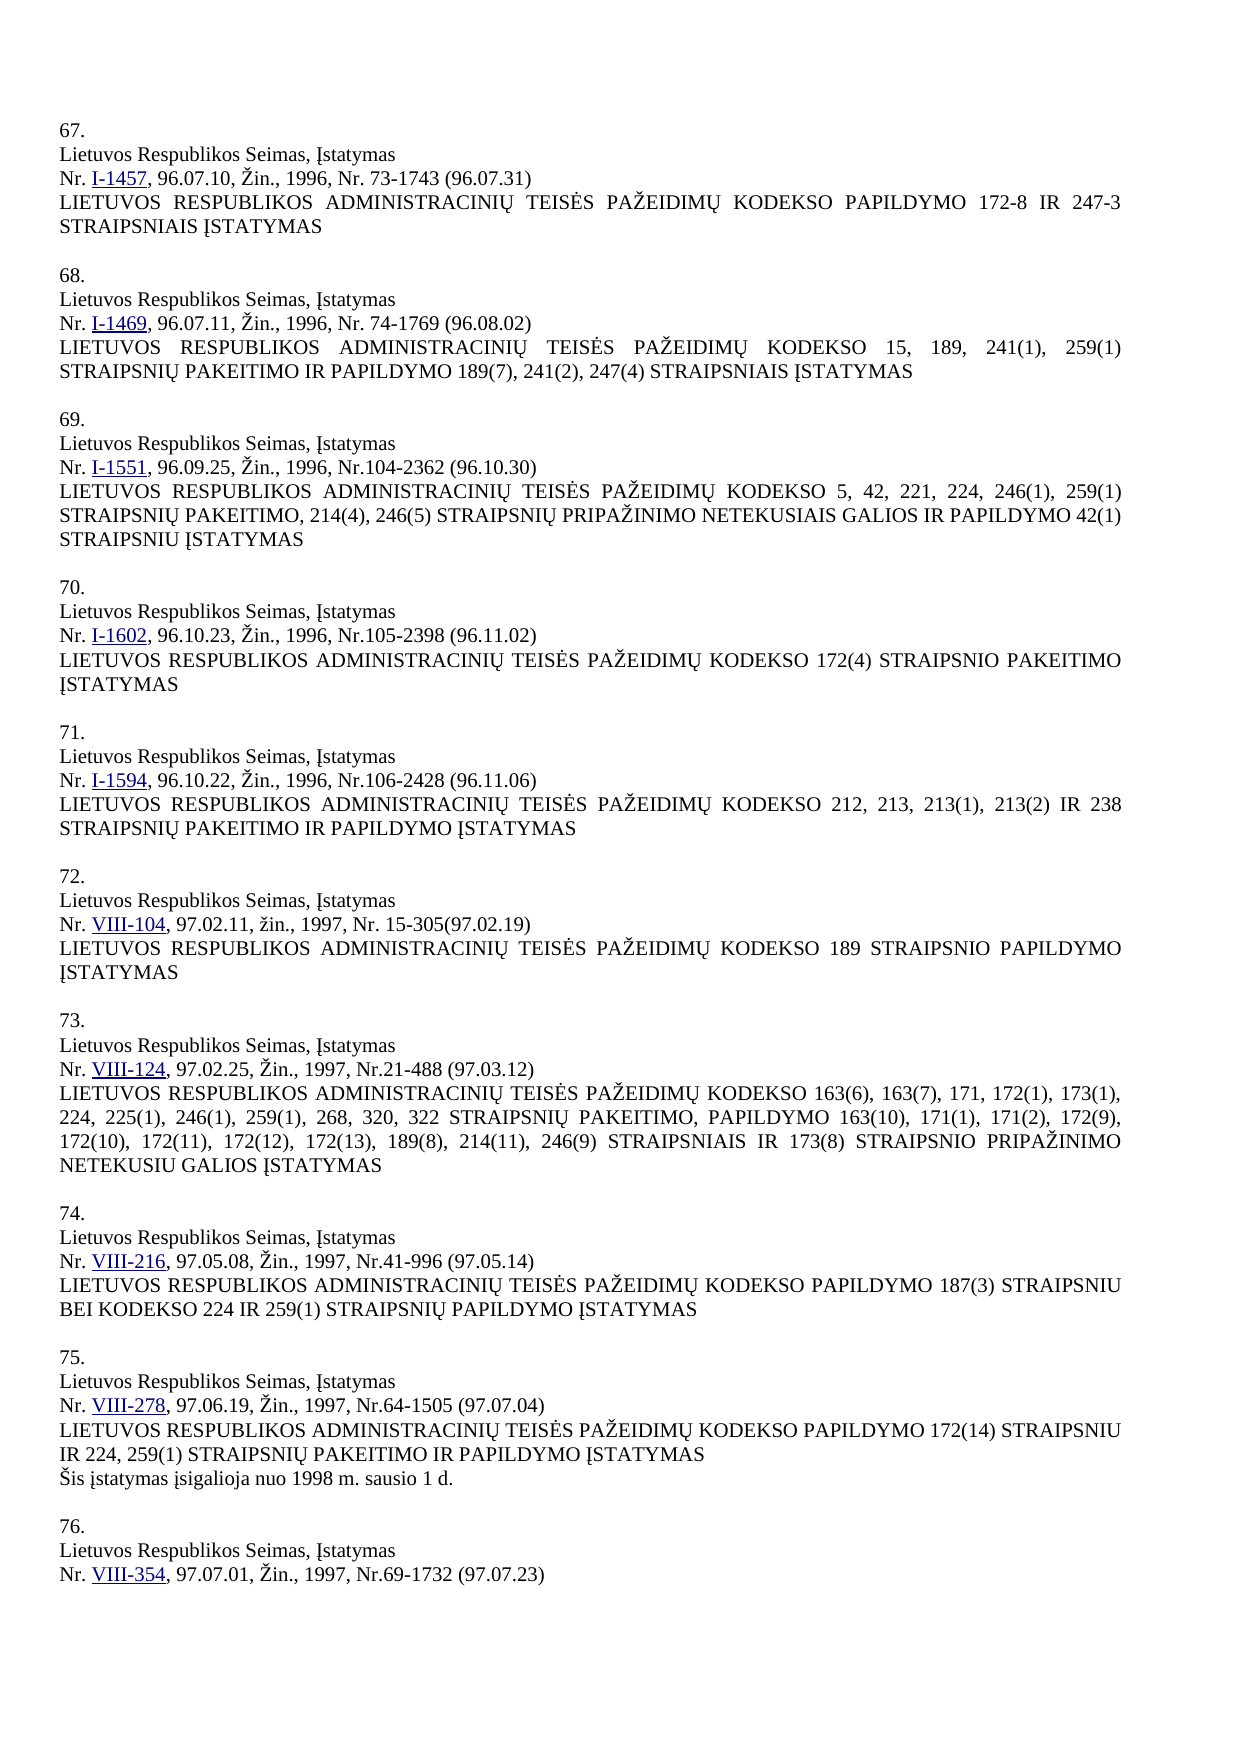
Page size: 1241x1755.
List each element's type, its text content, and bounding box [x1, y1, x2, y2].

text 74. [59, 1201, 1122, 1225]
text 69. [59, 407, 1122, 431]
text LIETUVOS RESPUBLIKOS ADMINISTRACINIŲ TEISĖS PAŽEIDIMŲ KODEKSO 189 STRAIPSNIO PAPILDYMO ĮSTATYMAS [59, 936, 1122, 984]
text Nr. I-1594, 96.10.22, Žin., 1996, Nr.106-2428 (96.11.06) [59, 768, 1122, 792]
text Šis įstatymas įsigalioja nuo 1998 m. sausio 1 d. [59, 1466, 1122, 1490]
text LIETUVOS RESPUBLIKOS ADMINISTRACINIŲ TEISĖS PAŽEIDIMŲ KODEKSO 172(4) STRAIPSNIO PAKEITIMO ĮSTATYMAS [59, 647, 1122, 696]
text 73. [59, 1008, 1122, 1032]
text LIETUVOS RESPUBLIKOS ADMINISTRACINIŲ TEISĖS PAŽEIDIMŲ KODEKSO 163(6), 163(7), 171, 172(1), 173(1), 224, 225(1), 246(1), 259(1), 268, 320, 322 STRAIPSNIŲ PAKEITIMO, PAPILDYMO 163(10), 171(1), 171(2), 172(9), 172(10), 172(11), 172(12), 172(13), 189(8), 214(11), 246(9) STRAIPSNIAIS IR 173(8) STRAIPSNIO PRIPAŽINIMO NETEKUSIU GALIOS ĮSTATYMAS [59, 1081, 1122, 1177]
text 76. [59, 1514, 1122, 1538]
text Nr. VIII-354, 97.07.01, Žin., 1997, Nr.69-1732 (97.07.23) [59, 1562, 1122, 1586]
text Lietuvos Respublikos Seimas, Įstatymas [59, 888, 1122, 912]
text 68. [59, 262, 1122, 287]
text LIETUVOS RESPUBLIKOS ADMINISTRACINIŲ TEISĖS PAŽEIDIMŲ KODEKSO PAPILDYMO 187(3) STRAIPSNIU BEI KODEKSO 224 IR 259(1) STRAIPSNIŲ PAPILDYMO ĮSTATYMAS [59, 1273, 1122, 1321]
text Nr. VIII-278, 97.06.19, Žin., 1997, Nr.64-1505 (97.07.04) [59, 1393, 1122, 1417]
text Nr. I-1551, 96.09.25, Žin., 1996, Nr.104-2362 (96.10.30) [59, 455, 1122, 479]
text Lietuvos Respublikos Seimas, Įstatymas [59, 1369, 1122, 1393]
text LIETUVOS RESPUBLIKOS ADMINISTRACINIŲ TEISĖS PAŽEIDIMŲ KODEKSO PAPILDYMO 172-8 IR 247-3 STRAIPSNIAIS ĮSTATYMAS [59, 190, 1122, 238]
text Nr. I-1469, 96.07.11, Žin., 1996, Nr. 74-1769 (96.08.02) [59, 311, 1122, 335]
text Nr. VIII-216, 97.05.08, Žin., 1997, Nr.41-996 (97.05.14) [59, 1249, 1122, 1273]
text Lietuvos Respublikos Seimas, Įstatymas [59, 287, 1122, 311]
text 70. [59, 575, 1122, 599]
text Lietuvos Respublikos Seimas, Įstatymas [59, 1225, 1122, 1249]
text 71. [59, 720, 1122, 744]
text Lietuvos Respublikos Seimas, Įstatymas [59, 744, 1122, 768]
text LIETUVOS RESPUBLIKOS ADMINISTRACINIŲ TEISĖS PAŽEIDIMŲ KODEKSO PAPILDYMO 172(14) STRAIPSNIU IR 224, 259(1) STRAIPSNIŲ PAKEITIMO IR PAPILDYMO ĮSTATYMAS [59, 1417, 1122, 1466]
text 67. [59, 118, 1122, 142]
text Nr. I-1457, 96.07.10, Žin., 1996, Nr. 73-1743 (96.07.31) [59, 166, 1122, 190]
text LIETUVOS RESPUBLIKOS ADMINISTRACINIŲ TEISĖS PAŽEIDIMŲ KODEKSO 212, 213, 213(1), 213(2) IR 238 STRAIPSNIŲ PAKEITIMO IR PAPILDYMO ĮSTATYMAS [59, 792, 1122, 840]
text Lietuvos Respublikos Seimas, Įstatymas [59, 142, 1122, 166]
text Lietuvos Respublikos Seimas, Įstatymas [59, 1032, 1122, 1057]
text Lietuvos Respublikos Seimas, Įstatymas [59, 599, 1122, 623]
text Nr. VIII-124, 97.02.25, Žin., 1997, Nr.21-488 (97.03.12) [59, 1057, 1122, 1081]
text 72. [59, 864, 1122, 888]
text 75. [59, 1345, 1122, 1369]
text Lietuvos Respublikos Seimas, Įstatymas [59, 1538, 1122, 1562]
text LIETUVOS RESPUBLIKOS ADMINISTRACINIŲ TEISĖS PAŽEIDIMŲ KODEKSO 5, 42, 221, 224, 246(1), 259(1) STRAIPSNIŲ PAKEITIMO, 214(4), 246(5) STRAIPSNIŲ PRIPAŽINIMO NETEKUSIAIS GALIOS IR PAPILDYMO 42(1) STRAIPSNIU ĮSTATYMAS [59, 479, 1122, 551]
text Lietuvos Respublikos Seimas, Įstatymas [59, 431, 1122, 455]
text Nr. VIII-104, 97.02.11, žin., 1997, Nr. 15-305(97.02.19) [59, 912, 1122, 936]
text Nr. I-1602, 96.10.23, Žin., 1996, Nr.105-2398 (96.11.02) [59, 623, 1122, 647]
text LIETUVOS RESPUBLIKOS ADMINISTRACINIŲ TEISĖS PAŽEIDIMŲ KODEKSO 15, 189, 241(1), 259(1) STRAIPSNIŲ PAKEITIMO IR PAPILDYMO 189(7), 241(2), 247(4) STRAIPSNIAIS ĮSTATYMAS [59, 335, 1122, 383]
